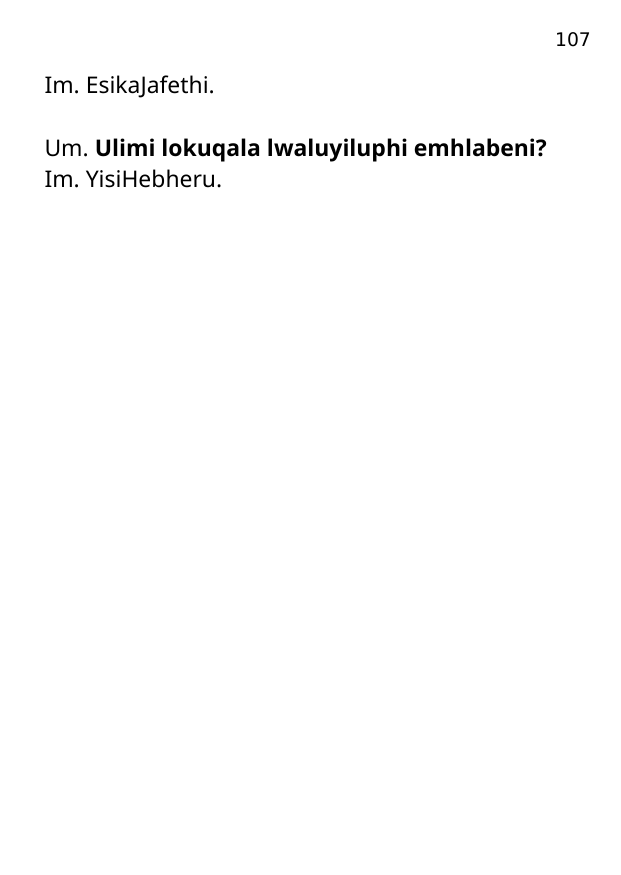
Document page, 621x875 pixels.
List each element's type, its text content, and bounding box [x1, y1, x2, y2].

text Im. YisiHebheru. [44, 163, 591, 194]
text Im. EsikaJafethi. [44, 69, 591, 100]
text Um. Ulimi lokuqala lwaluyiluphi emhlabeni? [44, 132, 591, 163]
